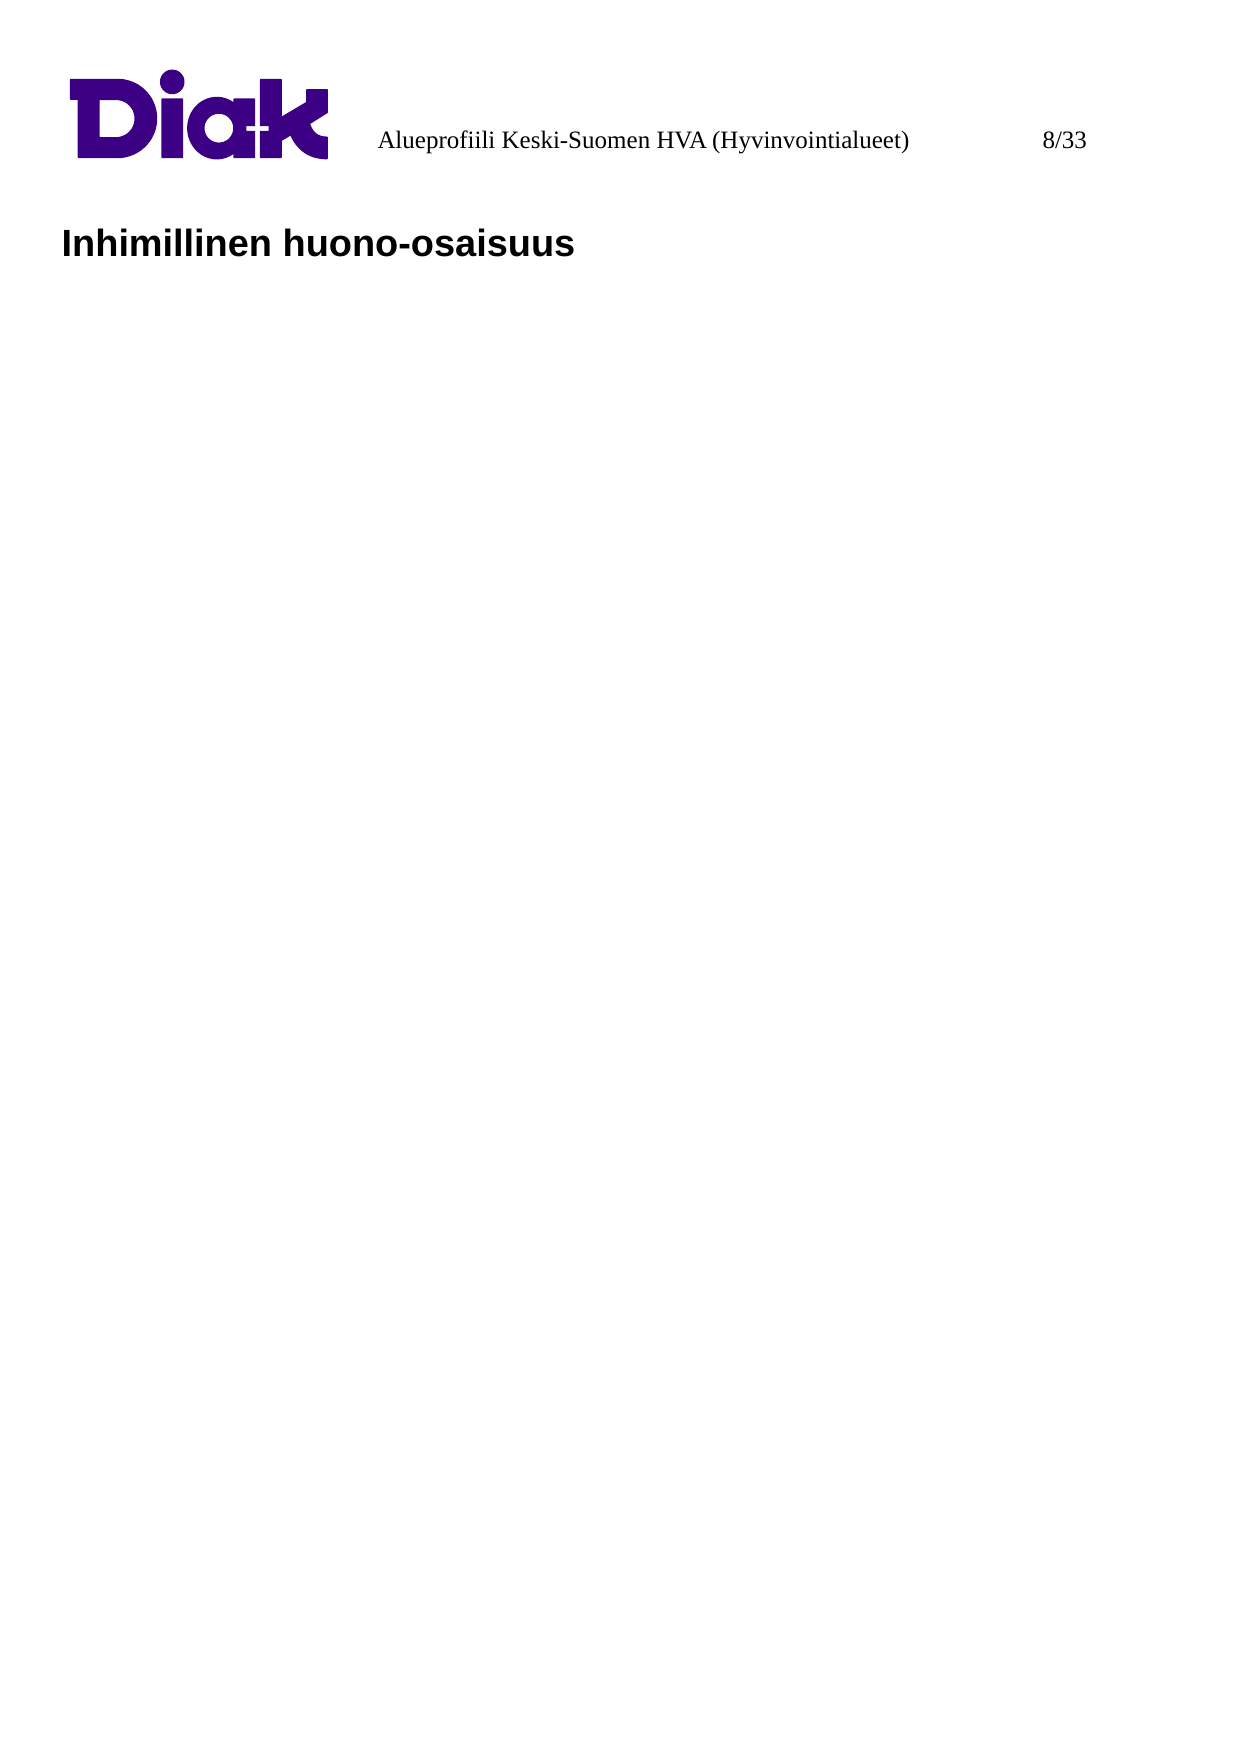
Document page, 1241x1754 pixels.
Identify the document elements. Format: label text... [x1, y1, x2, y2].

subtitle Inhimillinen huono-osaisuus [61, 221, 1179, 265]
